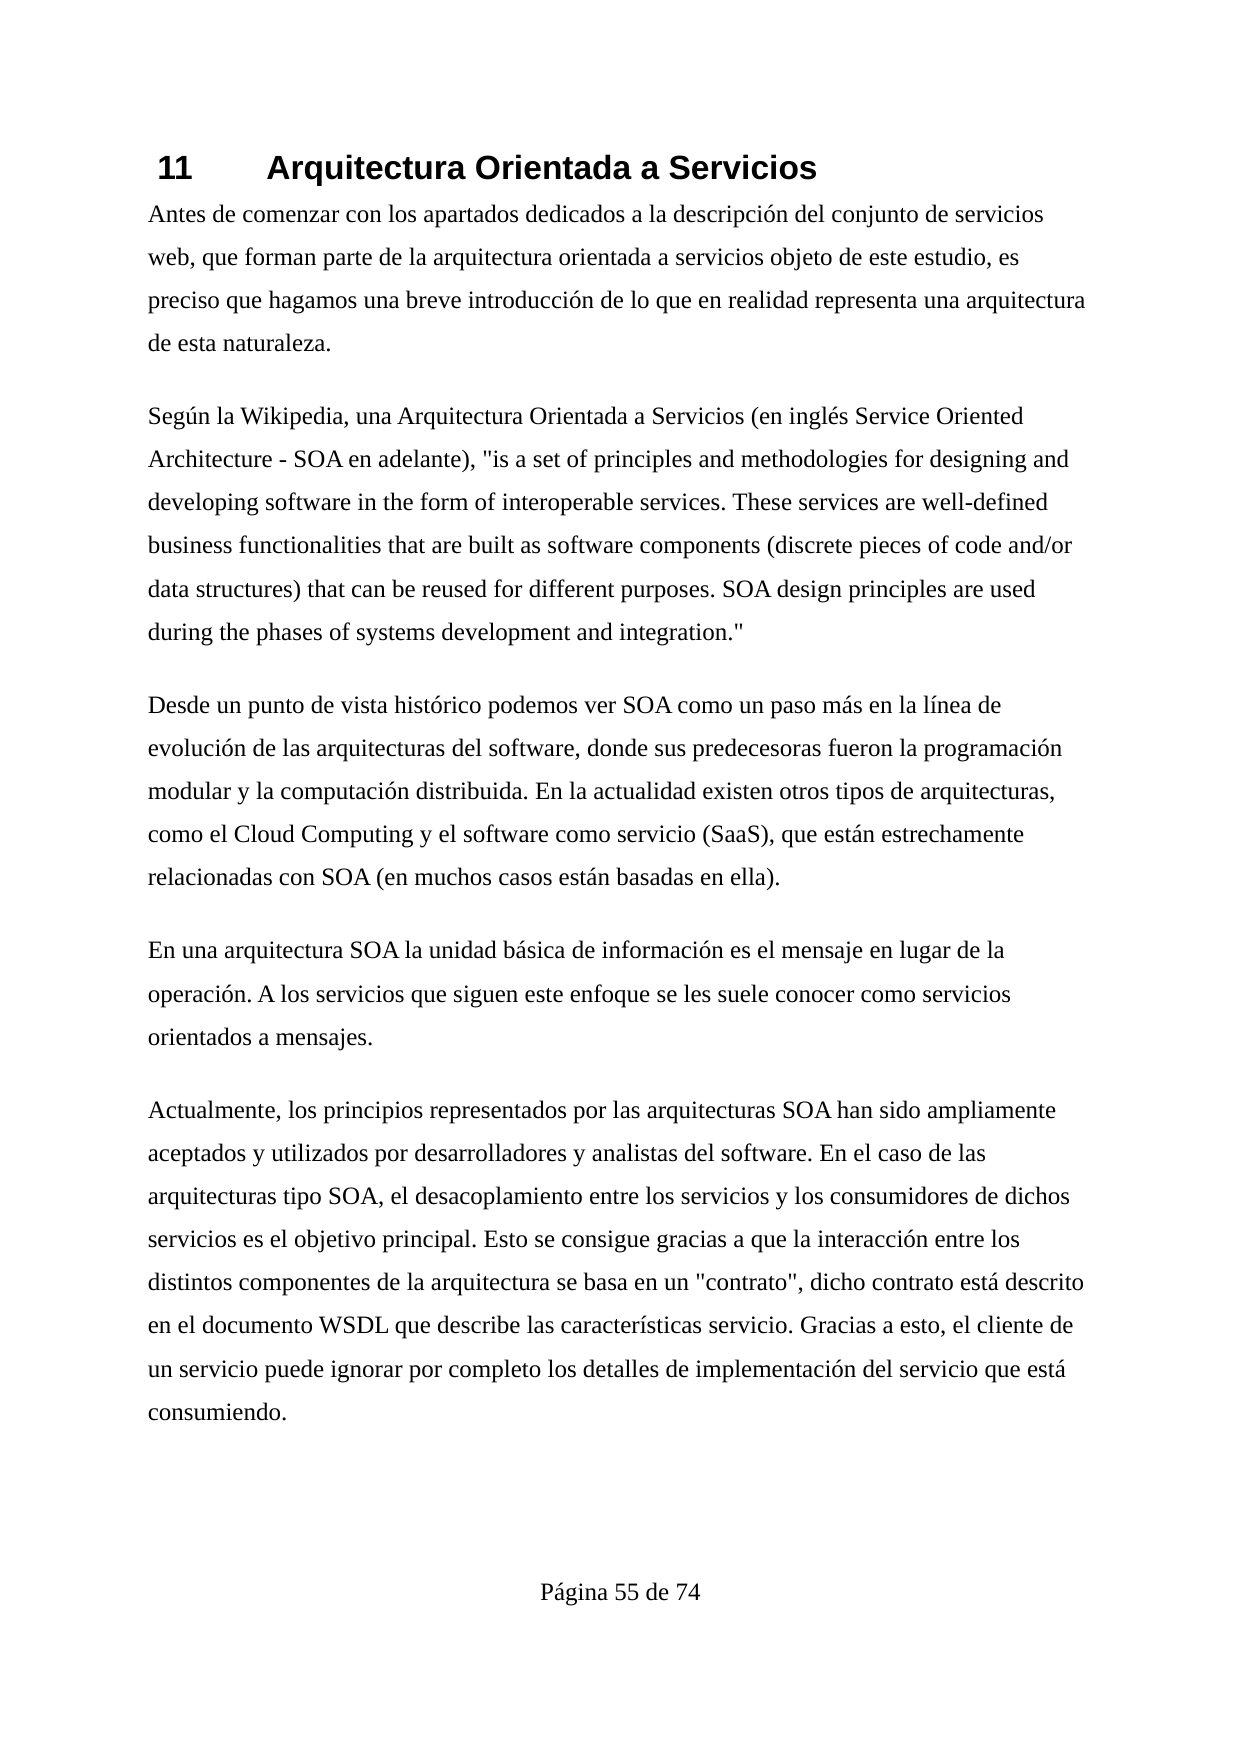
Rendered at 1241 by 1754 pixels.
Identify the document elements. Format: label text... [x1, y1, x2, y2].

text Actualmente, los principios representados por las arquitecturas SOA han sido ampliamente aceptados y utilizados por desarrolladores y analistas del software. En el caso de las arquitecturas tipo SOA, el desacoplamiento entre los servicios y los consumidores de dichos servicios es el objetivo principal. Esto se consigue gracias a que la interacción entre los distintos componentes de la arquitectura se basa en un "contrato", dicho contrato está descrito en el documento WSDL que describe las características servicio. Gracias a esto, el cliente de un servicio puede ignorar por completo los detalles de implementación del servicio que está consumiendo. [148, 1095, 1093, 1426]
text Antes de comenzar con los apartados dedicados a la descripción del conjunto de servicios web, que forman parte de la arquitectura orientada a servicios objeto de este estudio, es preciso que hagamos una breve introducción de lo que en realidad representa una arquitectura de esta naturaleza. [148, 199, 1093, 357]
subtitle Arquitectura Orientada a Servicios [148, 148, 1093, 186]
text En una arquitectura SOA la unidad básica de información es el mensaje en lugar de la operación. A los servicios que siguen este enfoque se les suele conocer como servicios orientados a mensajes. [148, 936, 1093, 1051]
text Desde un punto de vista histórico podemos ver SOA como un paso más en la línea de evolución de las arquitecturas del software, donde sus predecesoras fueron la programación modular y la computación distribuida. En la actualidad existen otros tipos de arquitecturas, como el Cloud Computing y el software como servicio (SaaS), que están estrechamente relacionadas con SOA (en muchos casos están basadas en ella). [148, 690, 1093, 891]
text Según la Wikipedia, una Arquitectura Orientada a Servicios (en inglés Service Oriented Architecture - SOA en adelante), "is a set of principles and methodologies for designing and developing software in the form of interoperable services. These services are well-defined business functionalities that are built as software components (discrete pieces of code and/or data structures) that can be reused for different purposes. SOA design principles are used during the phases of systems development and integration." [148, 401, 1093, 646]
